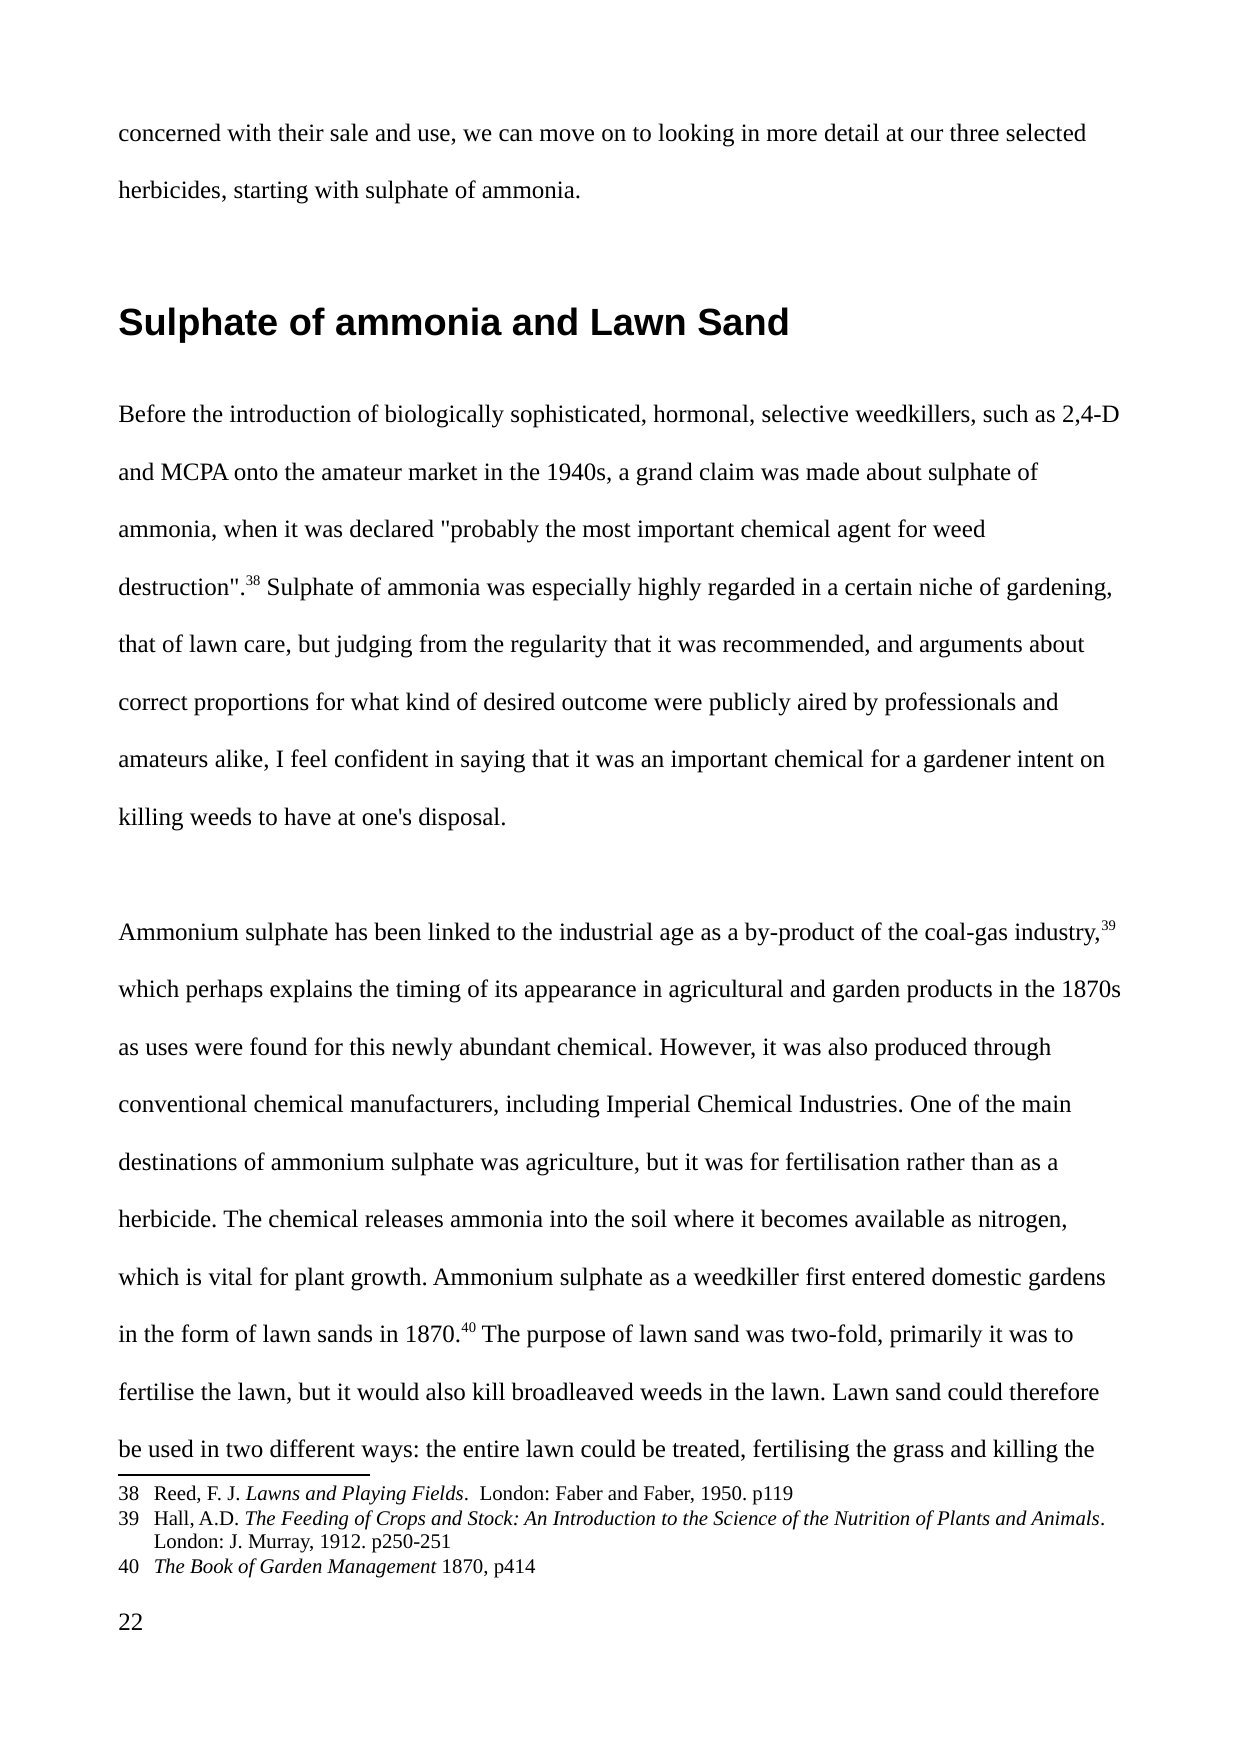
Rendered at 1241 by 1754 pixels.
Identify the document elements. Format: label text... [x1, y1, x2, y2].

text concerned with their sale and use, we can move on to looking in more detail at our three selected herbicides, starting with sulphate of ammonia. [118, 118, 1122, 204]
text The Book of Garden Management 1870, p414 [118, 1553, 1122, 1578]
text Ammonium sulphate has been linked to the industrial age as a by-product of the coal-gas industry, which perhaps explains the timing of its appearance in agricultural and garden products in the 1870s as uses were found for this newly abundant chemical. However, it was also produced through conventional chemical manufacturers, including Imperial Chemical Industries. One of the main destinations of ammonium sulphate was agriculture, but it was for fertilisation rather than as a herbicide. The chemical releases ammonia into the soil where it becomes available as nitrogen, which is vital for plant growth. Ammonium sulphate as a weedkiller first entered domestic gardens in the form of lawn sands in 1870. The purpose of lawn sand was two-fold, primarily it was to fertilise the lawn, but it would also kill broadleaved weeds in the lawn. Lawn sand could therefore be used in two different ways: the entire lawn could be treated, fertilising the grass and killing the [118, 917, 1122, 1463]
subtitle Sulphate of ammonia and Lawn Sand [118, 299, 1122, 343]
text Before the introduction of biologically sophisticated, hormonal, selective weedkillers, such as 2,4-D and MCPA onto the amateur market in the 1940s, a grand claim was made about sulphate of ammonia, when it was declared "probably the most important chemical agent for weed destruction". Sulphate of ammonia was especially highly regarded in a certain niche of gardening, that of lawn care, but judging from the regularity that it was recommended, and arguments about correct proportions for what kind of desired outcome were publicly aired by professionals and amateurs alike, I feel confident in saying that it was an important chemical for a gardener intent on killing weeds to have at one's disposal. [118, 399, 1122, 831]
text Hall, A.D. The Feeding of Crops and Stock: An Introduction to the Science of the Nutrition of Plants and Animals. London: J. Murray, 1912. p250-251 [118, 1505, 1122, 1553]
text Reed, F. J. Lawns and Playing Fields. London: Faber and Faber, 1950. p119 [118, 1481, 1122, 1505]
